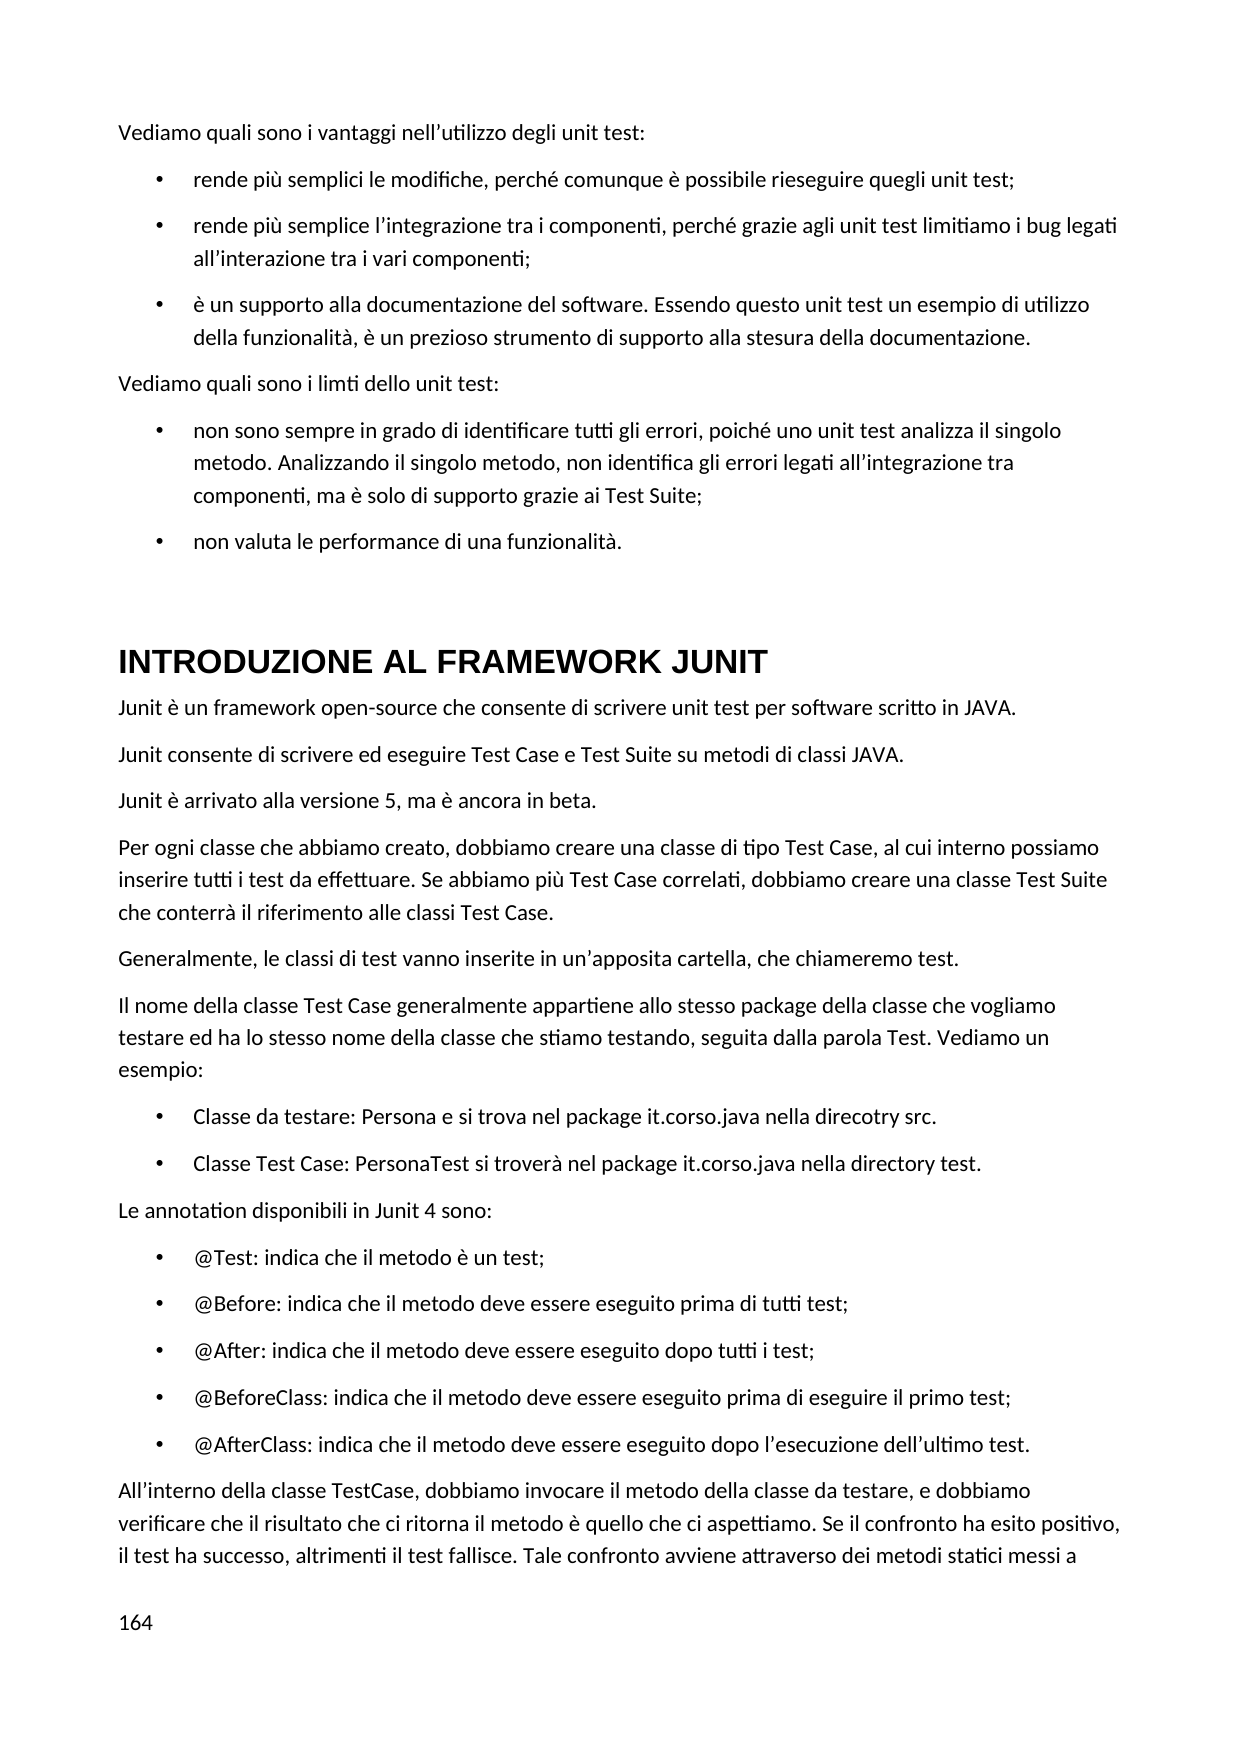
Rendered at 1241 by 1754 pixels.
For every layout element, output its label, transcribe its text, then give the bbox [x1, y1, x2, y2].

text Vediamo quali sono i limti dello unit test: [118, 369, 1122, 398]
list @BeforeClass: indica che il metodo deve essere eseguito prima di eseguire il primo test; [156, 1383, 1122, 1411]
subtitle INTRODUZIONE AL FRAMEWORK JUNIT [118, 642, 1122, 681]
text Junit è arrivato alla versione 5, ma è ancora in beta. [118, 787, 1122, 814]
list @Before: indica che il metodo deve essere eseguito prima di tutti test; [156, 1289, 1122, 1317]
text Le annotation disponibili in Junit 4 sono: [118, 1196, 1122, 1224]
text Il nome della classe Test Case generalmente appartiene allo stesso package della classe che vogliamo testare ed ha lo stesso nome della classe che stiamo testando, seguita dalla parola Test. Vediamo un esempio: [118, 991, 1122, 1084]
text All’interno della classe TestCase, dobbiamo invocare il metodo della classe da testare, e dobbiamo verificare che il risultato che ci ritorna il metodo è quello che ci aspettiamo. Se il confronto ha esito positivo, il test ha successo, altrimenti il test fallisce. Tale confronto avviene attraverso dei metodi statici messi a [118, 1477, 1122, 1569]
list Classe Test Case: PersonaTest si troverà nel package it.corso.java nella directory test. [156, 1149, 1122, 1177]
text Junit consente di scrivere ed eseguire Test Case e Test Suite su metodi di classi JAVA. [118, 740, 1122, 768]
text Vediamo quali sono i vantaggi nell’utilizzo degli unit test: [118, 118, 1122, 146]
list rende più semplici le modifiche, perché comunque è possibile rieseguire quegli unit test; [156, 165, 1122, 193]
list @After: indica che il metodo deve essere eseguito dopo tutti i test; [156, 1336, 1122, 1364]
list Classe da testare: Persona e si trova nel package it.corso.java nella direcotry src. [156, 1102, 1122, 1130]
list @Test: indica che il metodo è un test; [156, 1243, 1122, 1271]
list @AfterClass: indica che il metodo deve essere eseguito dopo l’esecuzione dell’ultimo test. [156, 1430, 1122, 1458]
list rende più semplice l’integrazione tra i componenti, perché grazie agli unit test limitiamo i bug legati all’interazione tra i vari componenti; [156, 212, 1122, 272]
text Generalmente, le classi di test vanno inserite in un’apposita cartella, che chiameremo test. [118, 944, 1122, 972]
text Junit è un framework open-source che consente di scrivere unit test per software scritto in JAVA. [118, 693, 1122, 721]
list non sono sempre in grado di identificare tutti gli errori, poiché uno unit test analizza il singolo metodo. Analizzando il singolo metodo, non identifica gli errori legati all’integrazione tra componenti, ma è solo di supporto grazie ai Test Suite; [156, 416, 1122, 509]
text Per ogni classe che abbiamo creato, dobbiamo creare una classe di tipo Test Case, al cui interno possiamo inserire tutti i test da effettuare. Se abbiamo più Test Case correlati, dobbiamo creare una classe Test Suite che conterrà il riferimento alle classi Test Case. [118, 833, 1122, 926]
list è un supporto alla documentazione del software. Essendo questo unit test un esempio di utilizzo della funzionalità, è un prezioso strumento di supporto alla stesura della documentazione. [156, 291, 1122, 351]
list non valuta le performance di una funzionalità. [156, 527, 1122, 556]
